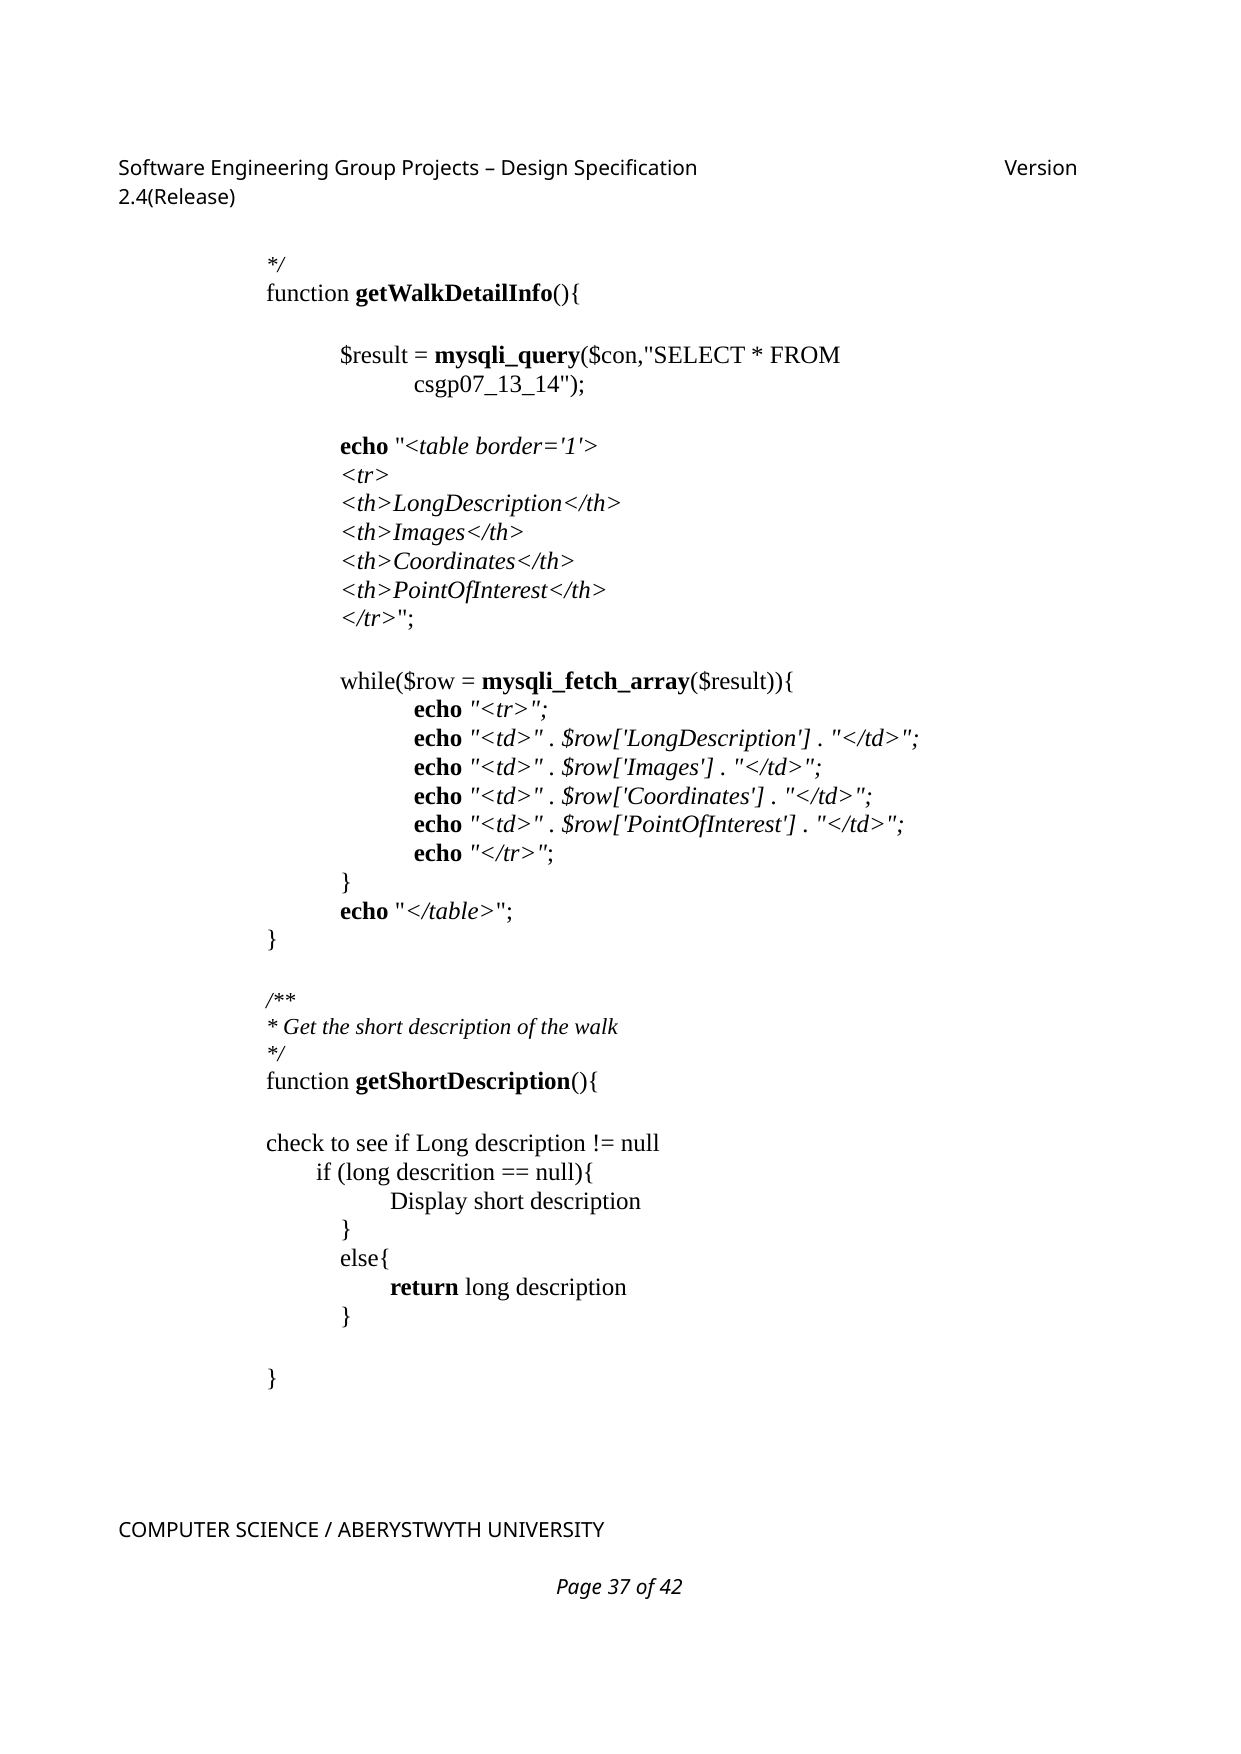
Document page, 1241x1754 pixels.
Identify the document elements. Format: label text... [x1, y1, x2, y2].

text } [266, 1363, 1122, 1392]
text while($row = mysqli_fetch_array($result)){ [266, 666, 1122, 694]
text echo "<table border='1'> [266, 431, 1122, 460]
text <th>Coordinates</th> [266, 546, 1122, 575]
text else{ [266, 1243, 1122, 1272]
text <th>Images</th> [266, 517, 1122, 546]
text */ [266, 251, 1122, 278]
text return long description [266, 1272, 1122, 1301]
text echo "</tr>"; [266, 838, 1122, 867]
text echo "<td>" . $row['Coordinates'] . "</td>"; [266, 781, 1122, 809]
text * Get the short description of the walk [266, 1013, 1122, 1039]
text /** [266, 987, 1122, 1013]
text </tr>"; [266, 603, 1122, 632]
text echo "<td>" . $row['Images'] . "</td>"; [266, 752, 1122, 781]
text function getWalkDetailInfo(){ [266, 278, 1122, 306]
text echo "</table>"; [266, 896, 1122, 924]
text check to see if Long description != null [266, 1128, 1122, 1157]
text */ [266, 1039, 1122, 1066]
text } [266, 1214, 1122, 1243]
text <tr> [266, 460, 1122, 488]
text } [266, 924, 1122, 953]
text $result = mysqli_query($con,"SELECT * FROM [266, 340, 1122, 369]
text <th>LongDescription</th> [266, 488, 1122, 517]
text echo "<td>" . $row['LongDescription'] . "</td>"; [266, 723, 1122, 752]
text if (long descrition == null){ [266, 1157, 1122, 1186]
text Display short description [266, 1186, 1122, 1214]
text function getShortDescription(){ [266, 1066, 1122, 1095]
text <th>PointOfInterest</th> [266, 575, 1122, 603]
text } [266, 867, 1122, 896]
text echo "<tr>"; [266, 694, 1122, 723]
text csgp07_13_14"); [413, 369, 1122, 397]
text echo "<td>" . $row['PointOfInterest'] . "</td>"; [266, 809, 1122, 838]
text } [266, 1301, 1122, 1329]
